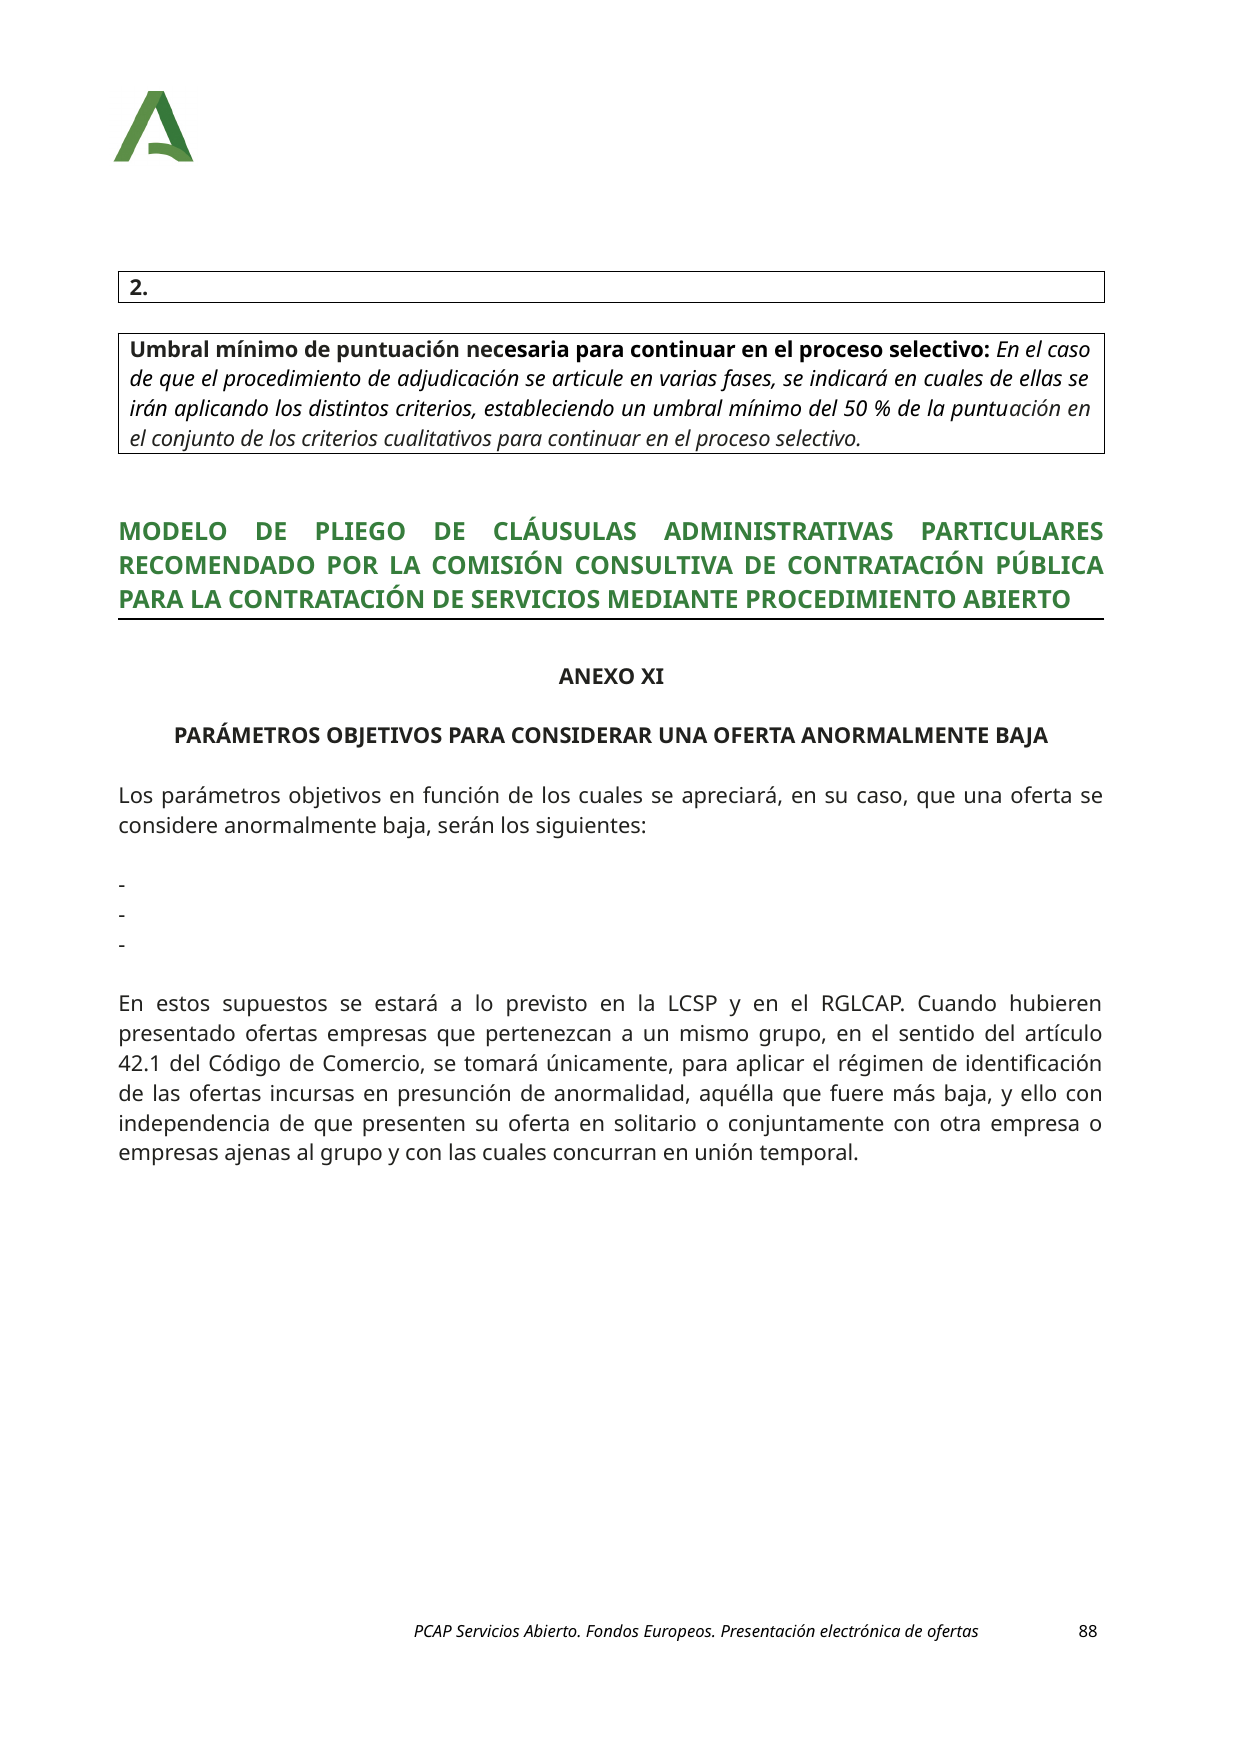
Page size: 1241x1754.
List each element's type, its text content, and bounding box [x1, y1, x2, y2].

text PARÁMETROS OBJETIVOS PARA CONSIDERAR UNA OFERTA ANORMALMENTE BAJA [118, 720, 1104, 750]
text - [118, 899, 1104, 929]
text En estos supuestos se estará a lo previsto en la LCSP y en el RGLCAP. Cuando hubieren presentado ofertas empresas que pertenezcan a un mismo grupo, en el sentido del artículo 42.1 del Código de Comercio, se tomará únicamente, para aplicar el régimen de identificación de las ofertas incursas en presunción de anormalidad, aquélla que fuere más baja, y ello con independencia de que presenten su oferta en solitario o conjuntamente con otra empresa o empresas ajenas al grupo y con las cuales concurran en unión temporal. [118, 988, 1104, 1167]
text Los parámetros objetivos en función de los cuales se apreciará, en su caso, que una oferta se considere anormalmente baja, serán los siguientes: [118, 780, 1104, 839]
text - [118, 929, 1104, 958]
table_cell 2. [119, 272, 1104, 302]
text ANEXO XI [118, 661, 1104, 690]
picture [109, 86, 198, 166]
text MODELO DE PLIEGO DE CLÁUSULAS ADMINISTRATIVAS PARTICULARES RECOMENDADO POR LA COMISIÓN CONSULTIVA DE CONTRATACIÓN PÚBLICA PARA LA CONTRATACIÓN DE SERVICIOS MEDIANTE PROCEDIMIENTO ABIERTO [118, 513, 1104, 618]
text - [118, 869, 1104, 899]
table_header Umbral mínimo de puntuación necesaria para continuar en el proceso selectivo: En el caso de que el procedimiento de adjudicación se articule en varias fases, se indicará en cuales de ellas se irán aplicando los distintos criterios, estableciendo un umbral mínimo del 50 % de la puntuación en el conjunto de los criterios cualitativos para continuar en el proceso selectivo. [119, 334, 1104, 453]
